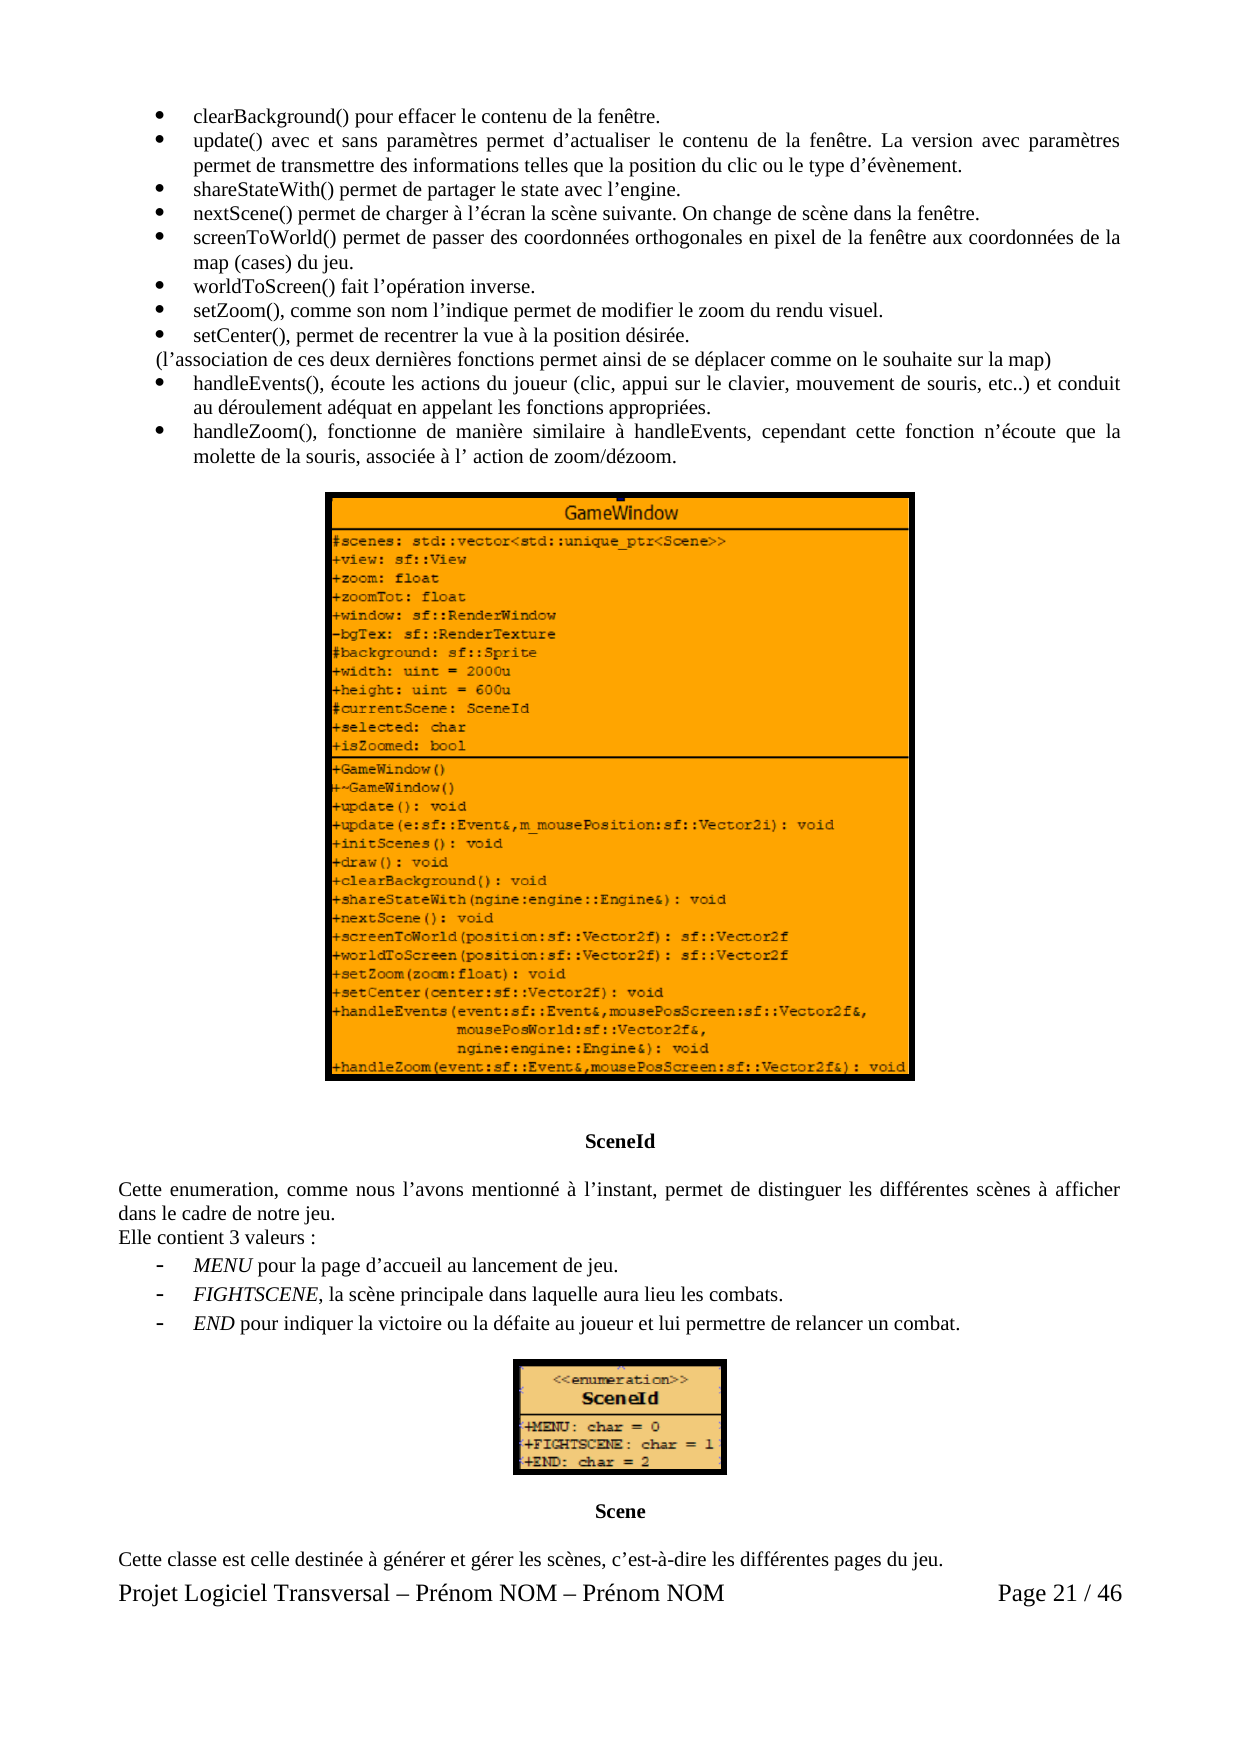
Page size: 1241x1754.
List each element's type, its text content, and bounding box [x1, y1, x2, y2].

list handleZoom(), fonctionne de manière similaire à handleEvents, cependant cette fonction n’écoute que la molette de la souris, associée à l’ action de zoom/dézoom. [156, 419, 1122, 468]
list update() avec et sans paramètres permet d’actualiser le contenu de la fenêtre. La version avec paramètres permet de transmettre des informations telles que la position du clic ou le type d’évènement. [156, 128, 1122, 177]
list setZoom(), comme son nom l’indique permet de modifier le zoom du rendu visuel. [156, 298, 1122, 322]
list shareStateWith() permet de partager le state avec l’engine. [156, 177, 1122, 201]
text (l’association de ces deux dernières fonctions permet ainsi de se déplacer comme on le souhaite sur la map) [156, 347, 1122, 371]
list nextScene() permet de charger à l’écran la scène suivante. On change de scène dans la fenêtre. [156, 201, 1122, 225]
text Scene [118, 1499, 1122, 1523]
list handleEvents(), écoute les actions du joueur (clic, appui sur le clavier, mouvement de souris, etc..) et conduit au déroulement adéquat en appelant les fonctions appropriées. [156, 371, 1122, 419]
text Cette classe est celle destinée à générer et gérer les scènes, c’est-à-dire les différentes pages du jeu. [118, 1547, 1122, 1571]
list worldToScreen() fait l’opération inverse. [156, 274, 1122, 298]
text Cette enumeration, comme nous l’avons mentionné à l’instant, permet de distinguer les différentes scènes à afficher dans le cadre de notre jeu. [118, 1177, 1122, 1225]
list FIGHTSCENE, la scène principale dans laquelle aura lieu les combats. [156, 1278, 1122, 1307]
text Elle contient 3 valeurs : [118, 1225, 1122, 1249]
list setCenter(), permet de recentrer la vue à la position désirée. [156, 322, 1122, 347]
list END pour indiquer la victoire ou la défaite au joueur et lui permettre de relancer un combat. [156, 1307, 1122, 1335]
text SceneId [118, 1129, 1122, 1153]
list screenToWorld() permet de passer des coordonnées orthogonales en pixel de la fenêtre aux coordonnées de la map (cases) du jeu. [156, 225, 1122, 274]
list MENU pour la page d’accueil au lancement de jeu. [156, 1249, 1122, 1278]
list clearBackground() pour effacer le contenu de la fenêtre. [156, 104, 1122, 128]
